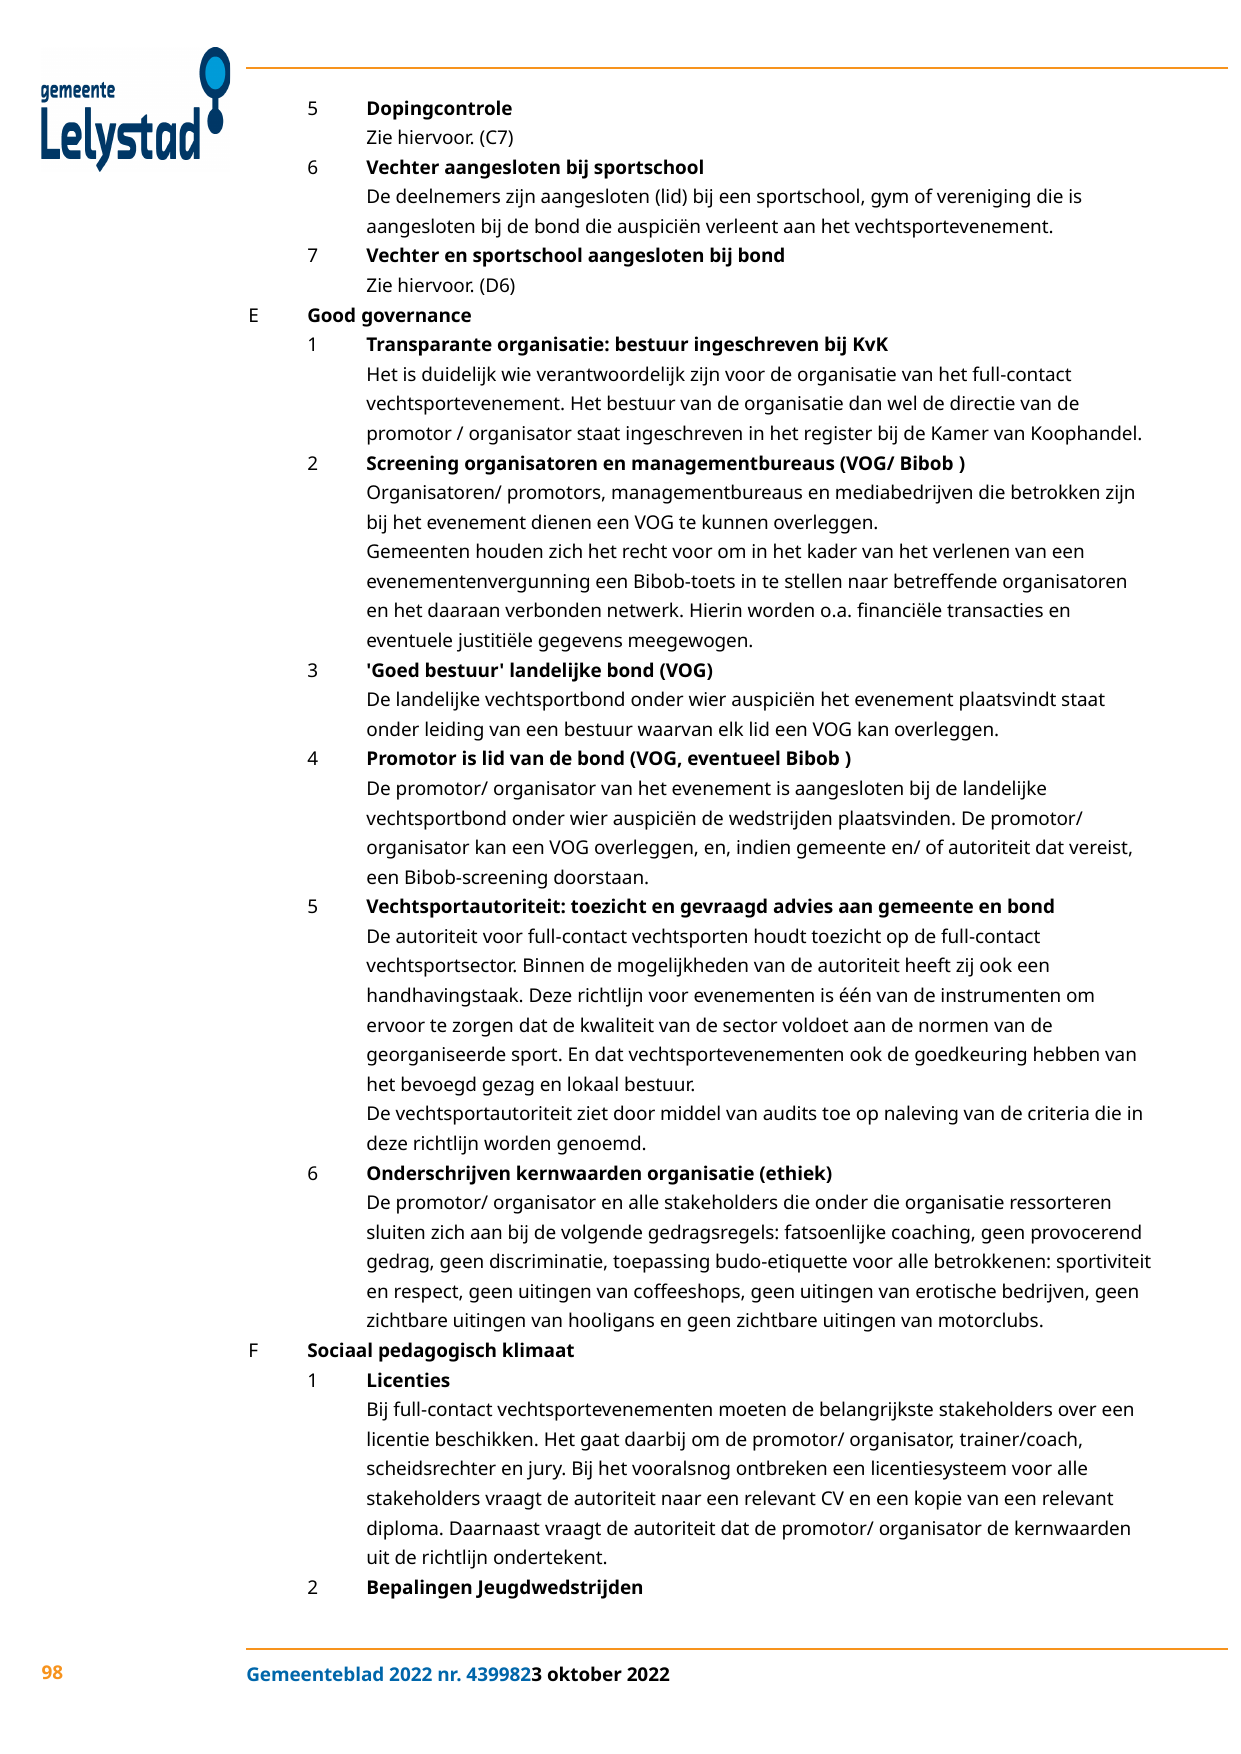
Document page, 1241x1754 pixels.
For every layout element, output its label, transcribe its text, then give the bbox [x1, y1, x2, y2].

list Screening organisatoren en managementbureaus (VOG/ Bibob ) [307, 450, 1152, 476]
list Bij full-contact vechtsportevenementen moeten de belangrijkste stakeholders over een licentie beschikken. Het gaat daarbij om de promotor/ organisator, trainer/coach, scheidsrechter en jury. Bij het vooralsnog ontbreken een licentiesysteem voor alle stakeholders vraagt de autoriteit naar een relevant CV en een kopie van een relevant diploma. Daarnaast vraagt de autoriteit dat de promotor/ organisator de kernwaarden uit de richtlijn ondertekent. [307, 1396, 1152, 1570]
list Vechtsportautoriteit: toezicht en gevraagd advies aan gemeente en bond [307, 893, 1152, 919]
list De autoriteit voor full-contact vechtsporten houdt toezicht op de full-contact vechtsportsector. Binnen de mogelijkheden van de autoriteit heeft zij ook een handhavingstaak. Deze richtlijn voor evenementen is één van de instrumenten om ervoor te zorgen dat de kwaliteit van de sector voldoet aan de normen van de georganiseerde sport. En dat vechtsportevenementen ook de goedkeuring hebben van het bevoegd gezag en lokaal bestuur. [307, 923, 1152, 1097]
list Organisatoren/ promotors, managementbureaus en mediabedrijven die betrokken zijn bij het evenement dienen een VOG te kunnen overleggen. [307, 479, 1152, 535]
list Transparante organisatie: bestuur ingeschreven bij KvK [307, 331, 1152, 357]
list Vechter aangesloten bij sportschool [307, 154, 1152, 180]
list Zie hiervoor. (D6) [307, 272, 1152, 298]
list Het is duidelijk wie verantwoordelijk zijn voor de organisatie van het full-contact vechtsportevenement. Het bestuur van de organisatie dan wel de directie van de promotor / organisator staat ingeschreven in het register bij de Kamer van Koophandel. [307, 361, 1152, 446]
list De promotor/ organisator van het evenement is aangesloten bij de landelijke vechtsportbond onder wier auspiciën de wedstrijden plaatsvinden. De promotor/ organisator kan een VOG overleggen, en, indien gemeente en/ of autoriteit dat vereist, een Bibob-screening doorstaan. [307, 775, 1152, 890]
list De promotor/ organisator en alle stakeholders die onder die organisatie ressorteren sluiten zich aan bij de volgende gedragsregels: fatsoenlijke coaching, geen provocerend gedrag, geen discriminatie, toepassing budo-etiquette voor alle betrokkenen: sportiviteit en respect, geen uitingen van coffeeshops, geen uitingen van erotische bedrijven, geen zichtbare uitingen van hooligans en geen zichtbare uitingen van motorclubs. [307, 1189, 1152, 1333]
list 'Goed bestuur' landelijke bond (VOG) [307, 657, 1152, 683]
list Vechter en sportschool aangesloten bij bond [307, 243, 1152, 268]
list De deelnemers zijn aangesloten (lid) bij een sportschool, gym of vereniging die is aangesloten bij de bond die auspiciën verleent aan het vechtsportevenement. [307, 183, 1152, 239]
list Licenties [307, 1367, 1152, 1393]
list Zie hiervoor. (C7) [307, 124, 1152, 150]
list Good governance [248, 302, 1152, 328]
list Gemeenten houden zich het recht voor om in het kader van het verlenen van een evenementenvergunning een Bibob-toets in te stellen naar betreffende organisatoren en het daaraan verbonden netwerk. Hierin worden o.a. financiële transacties en eventuele justitiële gegevens meegewogen. [307, 538, 1152, 653]
list Onderschrijven kernwaarden organisatie (ethiek) [307, 1160, 1152, 1186]
list Sociaal pedagogisch klimaat [248, 1337, 1152, 1363]
list Bepalingen Jeugdwedstrijden [307, 1574, 1152, 1600]
list De landelijke vechtsportbond onder wier auspiciën het evenement plaatsvindt staat onder leiding van een bestuur waarvan elk lid een VOG kan overleggen. [307, 686, 1152, 742]
picture [41, 47, 231, 172]
list De vechtsportautoriteit ziet door middel van audits toe op naleving van de criteria die in deze richtlijn worden genoemd. [307, 1101, 1152, 1156]
list Dopingcontrole [307, 95, 1152, 121]
list Promotor is lid van de bond (VOG, eventueel Bibob ) [307, 746, 1152, 771]
